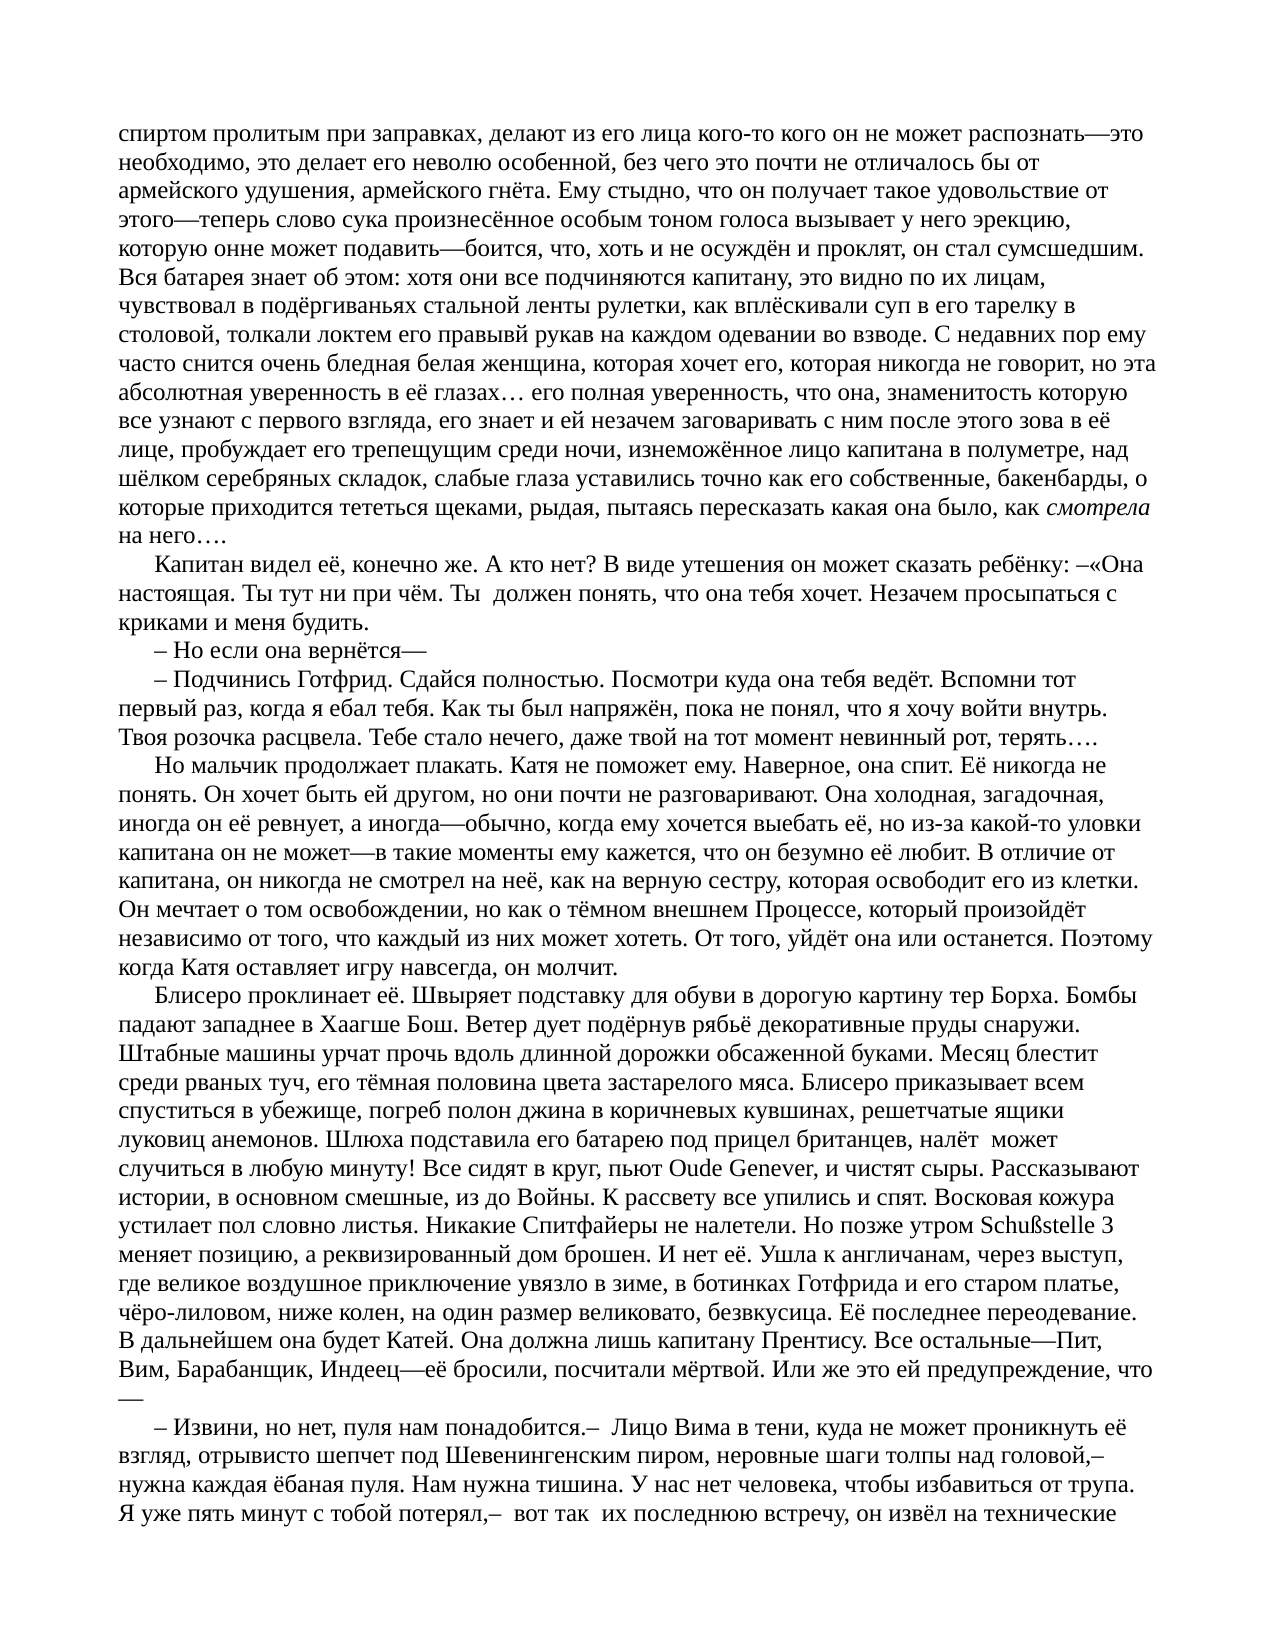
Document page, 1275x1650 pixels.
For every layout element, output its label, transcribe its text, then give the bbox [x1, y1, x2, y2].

text – Извини, но нет, пуля нам понадобится.– Лицо Вима в тени, куда не может проникнуть её взгляд, отрывисто шепчет под Шевенингенским пиром, неровные шаги толпы над головой,– нужна каждая ёбаная пуля. Нам нужна тишина. У нас нет человека, чтобы избавиться от трупа. Я уже пять минут с тобой потерял,– вот так их последнюю встречу, он извёл на технические [118, 1412, 1157, 1527]
text спиртом пролитым при заправках, делают из его лица кого-то кого он не может распознать—это необходимо, это делает его неволю особенной, без чего это почти не отличалось бы от армейского удушения, армейского гнёта. Ему стыдно, что он получает такое удовольствие от этого—теперь слово сука произнесённое особым тоном голоса вызывает у него эрекцию, которую онне может подавить—боится, что, хоть и не осуждён и проклят, он стал сумсшедшим. Вся батарея знает об этом: хотя они все подчиняются капитану, это видно по их лицам, чувствовал в подёргиваньях стальной ленты рулетки, как вплёскивали суп в его тарелку в столовой, толкали локтем его правывй рукав на каждом одевании во взводе. С недавних пор ему часто снится очень бледная белая женщина, которая хочет его, которая никогда не говорит, но эта абсолютная уверенность в её глазах… его полная уверенность, что она, знаменитость которую все узнают с первого взгляда, его знает и ей незачем заговаривать с ним после этого зова в её лице, пробуждает его трепещущим среди ночи, изнеможённое лицо капитана в полуметре, над шёлком серебряных складок, слабые глаза уставились точно как его собственные, бакенбарды, о которые приходится тететься щеками, рыдая, пытаясь пересказать какая она было, как смотрела на него…. [118, 118, 1157, 549]
text Капитан видел её, конечно же. А кто нет? В виде утешения он может сказать ребёнку: –«Она настоящая. Ты тут ни при чём. Ты должен понять, что она тебя хочет. Незачем просыпаться с криками и меня будить. [118, 549, 1157, 636]
text – Но если она вернётся— [118, 636, 1157, 664]
text – Подчинись Готфрид. Сдайся полностью. Посмотри куда она тебя ведёт. Вспомни тот первый раз, когда я ебал тебя. Как ты был напряжён, пока не понял, что я хочу войти внутрь. Твоя розочка расцвела. Тебе стало нечего, даже твой на тот момент невинный рот, терять…. [118, 664, 1157, 751]
text Но мальчик продолжает плакать. Катя не поможет ему. Наверное, она спит. Её никогда не понять. Он хочет быть ей другом, но они почти не разговаривают. Она холодная, загадочная, иногда он её ревнует, а иногда—обычно, когда ему хочется выебать её, но из-за какой-то уловки капитана он не может—в такие моменты ему кажется, что он безумно её любит. В отличие от капитана, он никогда не смотрел на неё, как на верную сестру, которая освободит его из клетки. Он мечтает о том освобождении, но как о тёмном внешнем Процессе, который произойдёт независимо от того, что каждый из них может хотеть. От того, уйдёт она или останется. Поэтому когда Катя оставляет игру навсегда, он молчит. [118, 751, 1157, 981]
text Блисеро проклинает её. Швыряет подставку для обуви в дорогую картину тер Борха. Бомбы падают западнее в Хаагше Бош. Ветер дует подёрнув рябьё декоративные пруды снаружи. Штабные машины урчат прочь вдоль длинной дорожки обсаженной буками. Месяц блестит среди рваных туч, его тёмная половина цвета застарелого мяса. Блисеро приказывает всем спуститься в убежище, погреб полон джина в коричневых кувшинах, решетчатые ящики луковиц анемонов. Шлюха подставила его батарею под прицел британцев, налёт может случиться в любую минуту! Все сидят в круг, пьют Оude Genever, и чистят сыры. Рассказывают истории, в основном смешные, из до Войны. К рассвету все упились и спят. Восковая кожура устилает пол словно листья. Никакие Спитфайеры не налетели. Но позже утром Schußstelle 3 меняет позицию, а реквизированный дом брошен. И нет её. Ушла к англичанам, через выступ, где великое воздушное приключение увязло в зиме, в ботинках Готфрида и его старом платье, чёро-лиловом, ниже колен, на один размер великовато, безвкусица. Её последнее переодевание. В дальнейшем она будет Катей. Она должна лишь капитану Прентису. Все остальные—Пит, Вим, Барабанщик, Индеец—её бросили, посчитали мёртвой. Или же это ей предупреждение, что— [118, 981, 1157, 1412]
